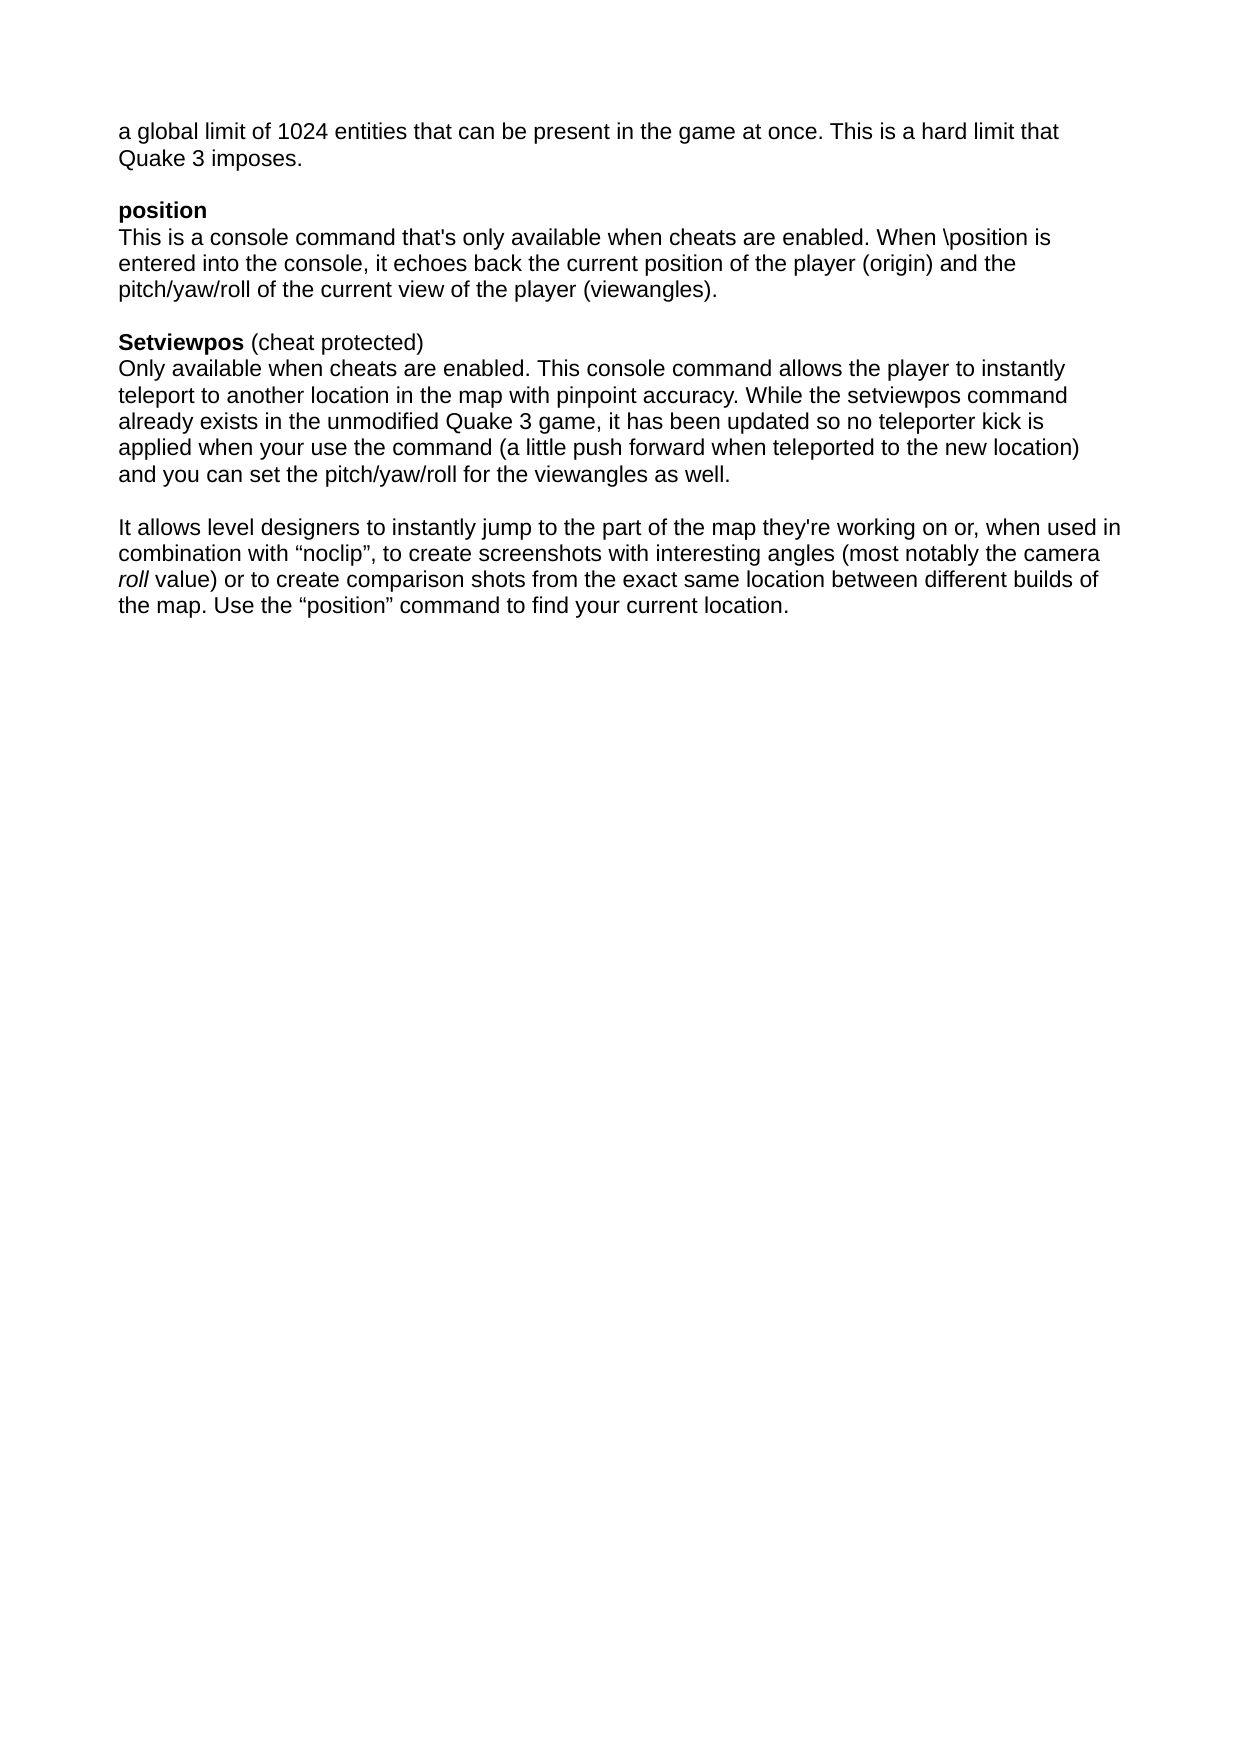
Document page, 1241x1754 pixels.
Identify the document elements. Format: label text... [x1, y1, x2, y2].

text This is a console command that's only available when cheats are enabled. When \position is entered into the console, it echoes back the current position of the player (origin) and the pitch/yaw/roll of the current view of the player (viewangles). [118, 223, 1122, 303]
text position [118, 197, 1122, 223]
text It allows level designers to instantly jump to the part of the map they're working on or, when used in combination with “noclip”, to create screenshots with interesting angles (most notably the camera roll value) or to create comparison shots from the exact same location between different builds of the map. Use the “position” command to find your current location. [118, 513, 1122, 619]
text Setviewpos (cheat protected) [118, 329, 1122, 355]
text Only available when cheats are enabled. This console command allows the player to instantly teleport to another location in the map with pinpoint accuracy. While the setviewpos command already exists in the unmodified Quake 3 game, it has been updated so no teleporter kick is applied when your use the command (a little push forward when teleported to the new location) and you can set the pitch/yaw/roll for the viewangles as well. [118, 355, 1122, 487]
text a global limit of 1024 entities that can be present in the game at once. This is a hard limit that Quake 3 imposes. [118, 118, 1122, 171]
